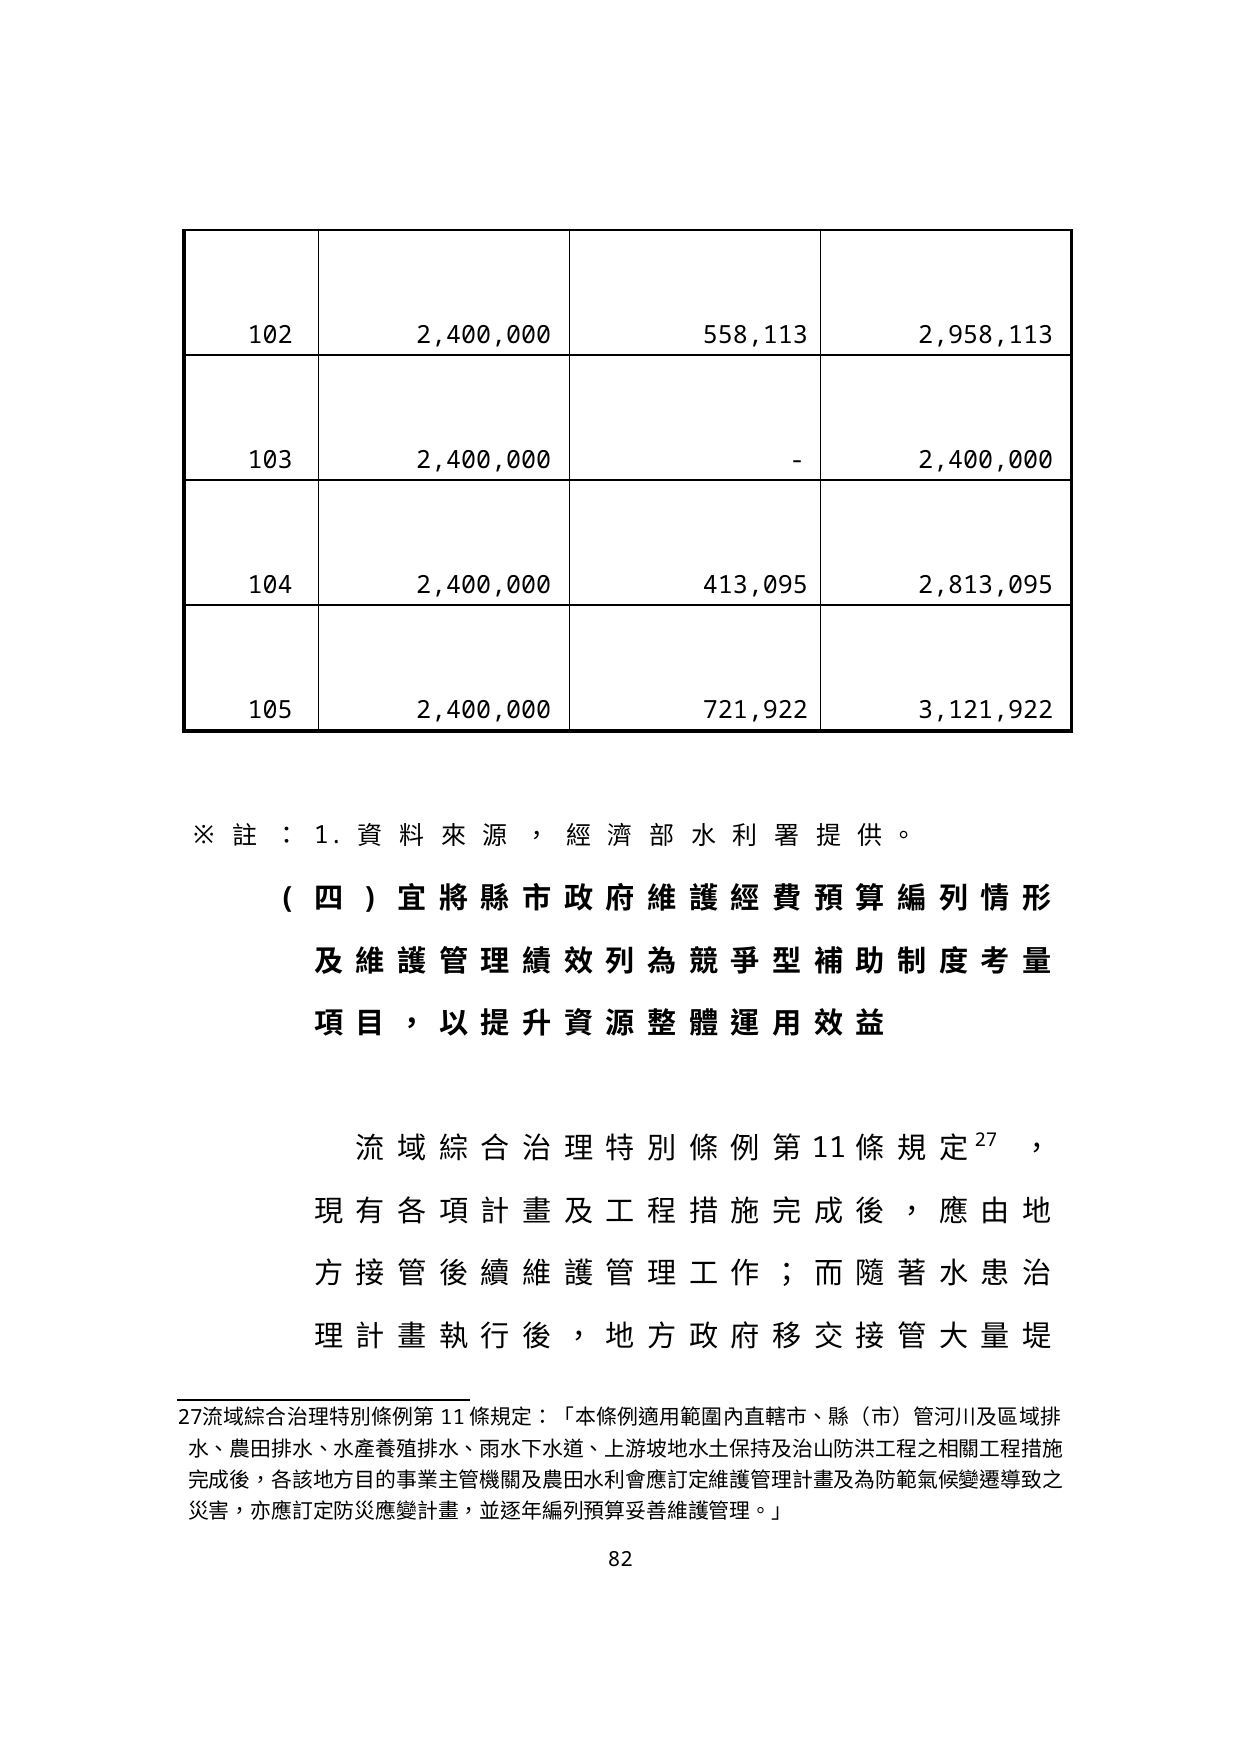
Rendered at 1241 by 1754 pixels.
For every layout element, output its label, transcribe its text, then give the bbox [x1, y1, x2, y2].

table_cell 103 [186, 356, 318, 479]
table_cell 2,813,095 [821, 481, 1070, 604]
table_cell 102 [186, 231, 318, 354]
table_cell 105 [186, 606, 318, 729]
table_cell 2,400,000 [821, 356, 1070, 479]
table_cell 413,095 [570, 481, 820, 604]
table_cell 2,400,000 [319, 481, 569, 604]
table_cell 104 [186, 481, 318, 604]
table_cell 558,113 [570, 231, 820, 354]
table_cell 2,958,113 [821, 231, 1070, 354]
text 流域綜合治理特別條例第11條規定：「本條例適用範圍內直轄市、縣（市）管河川及區域排水、農田排水、水產養殖排水、雨水下水道、上游坡地水土保持及治山防洪工程之相關工程措施完成後，各該地方目的事業主管機關及農田水利會應訂定維護管理計畫及為防範氣候變遷導致之災害，亦應訂定防災應變計畫，並逐年編列預算妥善維護管理。」 [177, 1400, 1063, 1525]
text (四)宜將縣市政府維護經費預算編列情形及維護管理績效列為競爭型補助制度考量項目，以提升資源整體運用效益 [242, 854, 1058, 1042]
table_cell 2,400,000 [319, 231, 569, 354]
text 流域綜合治理特別條例第11條規定，現有各項計畫及工程措施完成後，應由地方接管後續維護管理工作；而隨著水患治理計畫執行後，地方政府移交接管大量堤 [271, 1042, 1058, 1354]
table_cell 3,121,922 [821, 606, 1070, 729]
text ※註：1.資料來源，經濟部水利署提供。 [183, 792, 1058, 854]
table_cell - [570, 356, 820, 479]
table_cell 721,922 [570, 606, 820, 729]
table_cell 2,400,000 [319, 356, 569, 479]
table_cell 2,400,000 [319, 606, 569, 729]
